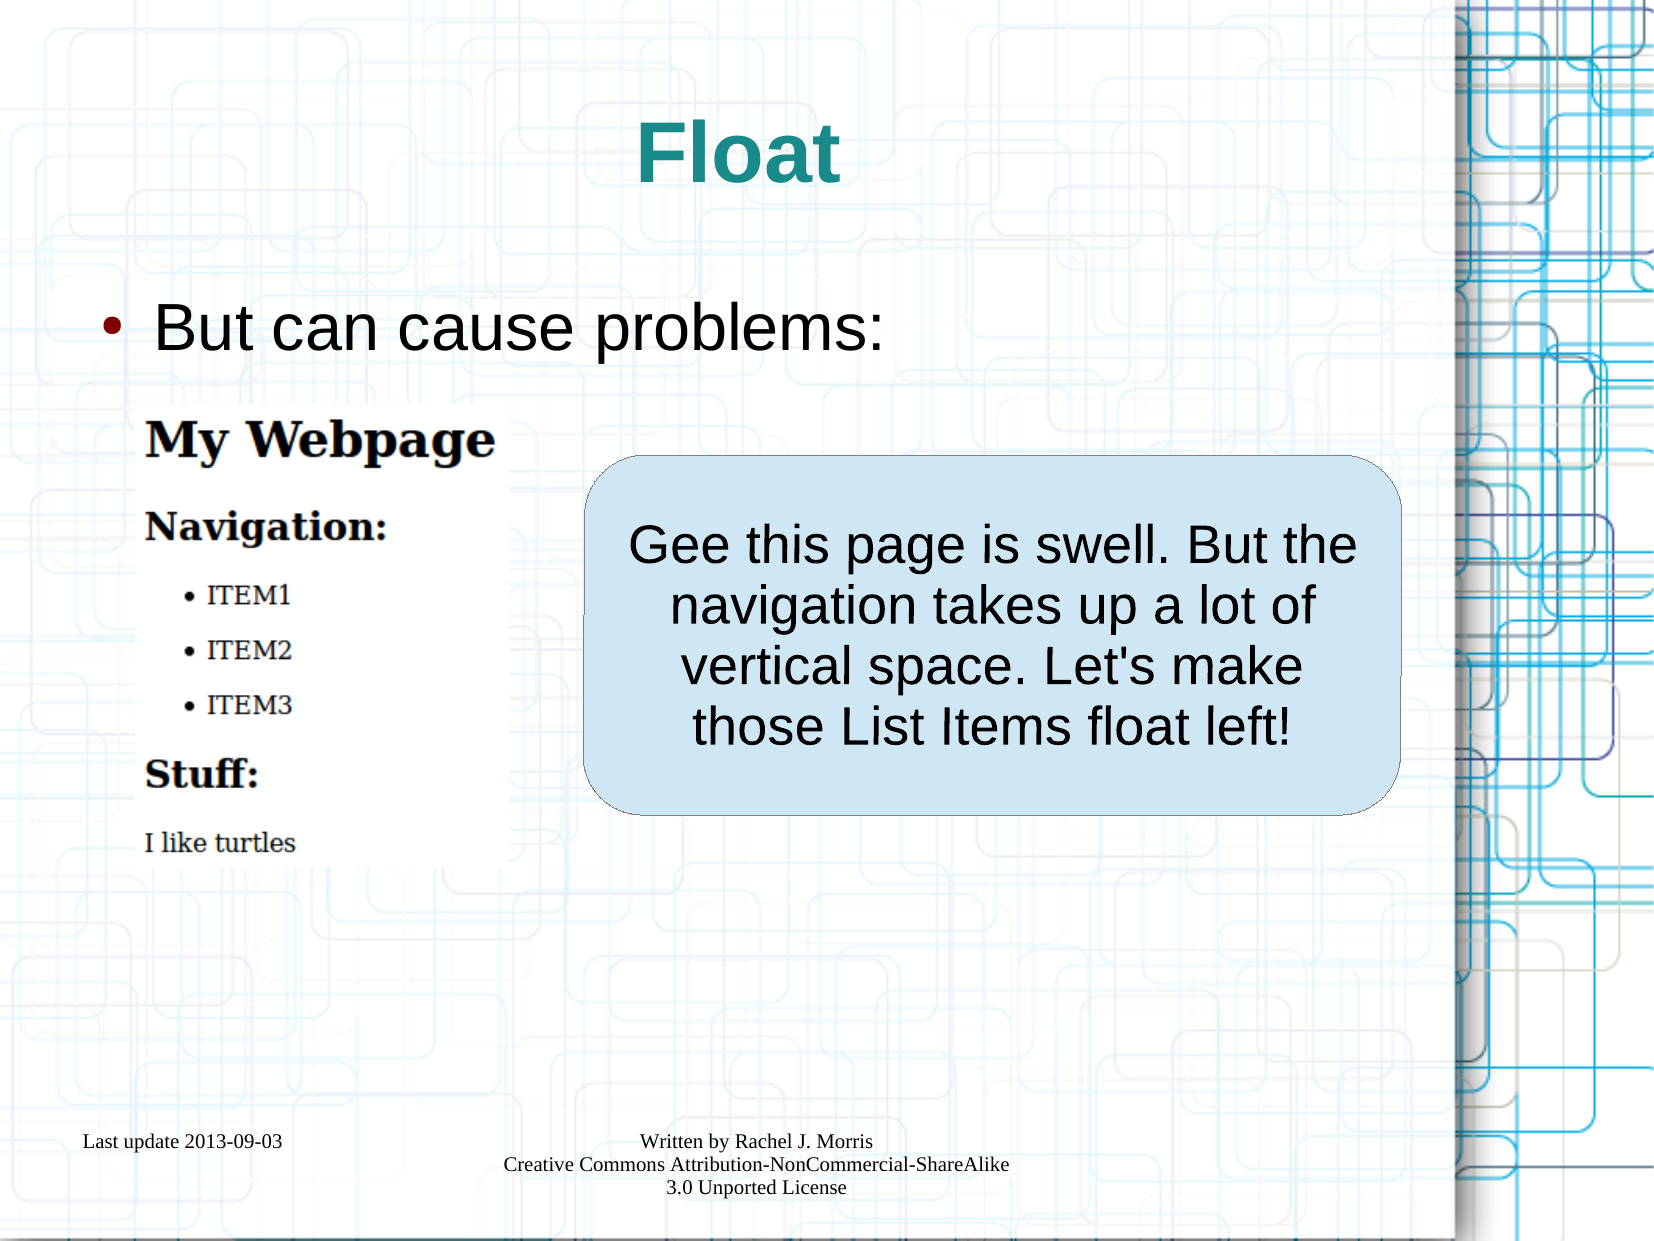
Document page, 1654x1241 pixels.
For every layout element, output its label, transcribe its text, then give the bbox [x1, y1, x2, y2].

picture [0, 0, 1654, 1241]
text_box Gee this page is swell. But the navigation takes up a lot of vertical space. Let's make those List Items float left! [583, 455, 1402, 816]
title Float [59, 49, 1418, 257]
list But can cause problems: [82, 290, 1418, 1010]
